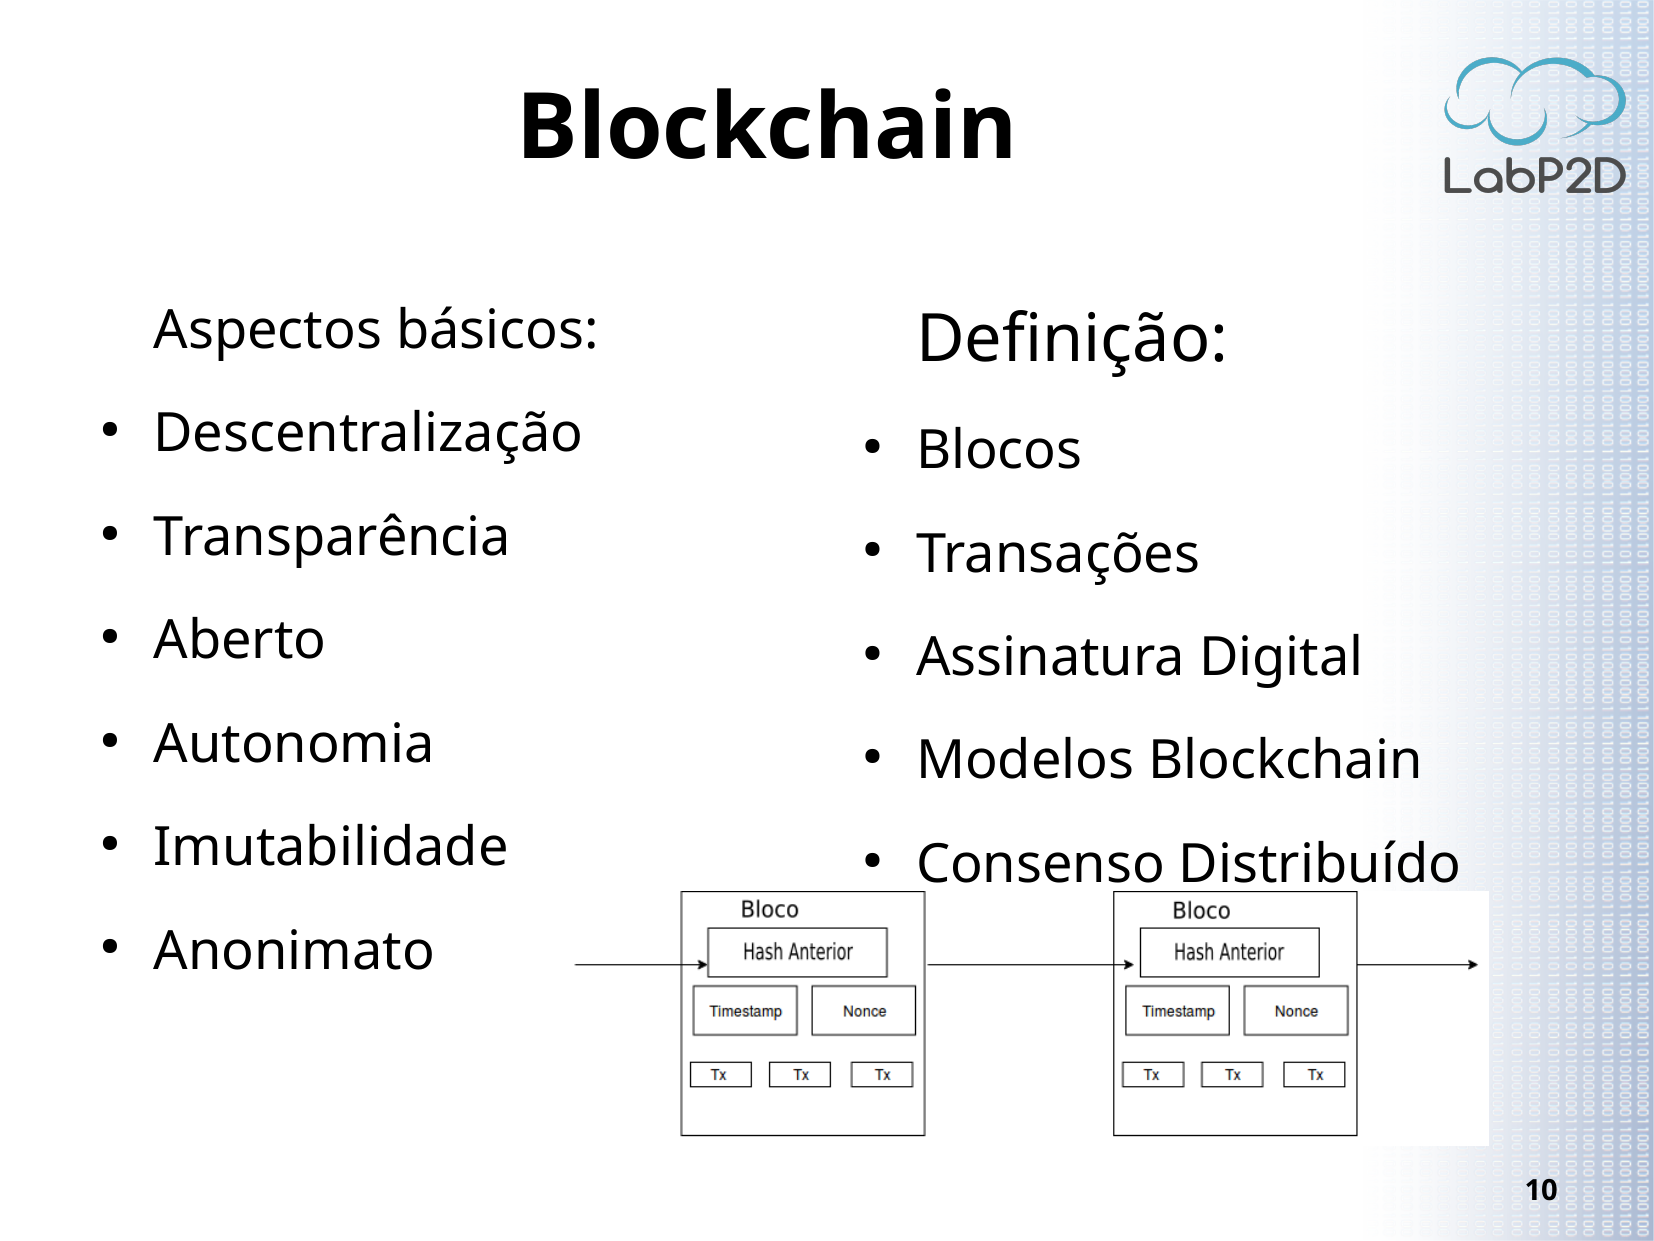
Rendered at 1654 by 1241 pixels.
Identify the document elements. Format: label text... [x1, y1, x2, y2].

list Aspectos básicos: Descentralização Transparência Aberto Autonomia Imutabilidade Anonimato [82, 290, 809, 1111]
picture [566, 1, 1654, 1240]
list Definição: Blocos Transações Assinatura Digital Modelos Blockchain Consenso Distribuído [845, 290, 1572, 1111]
title Blockchain [82, 19, 1453, 227]
